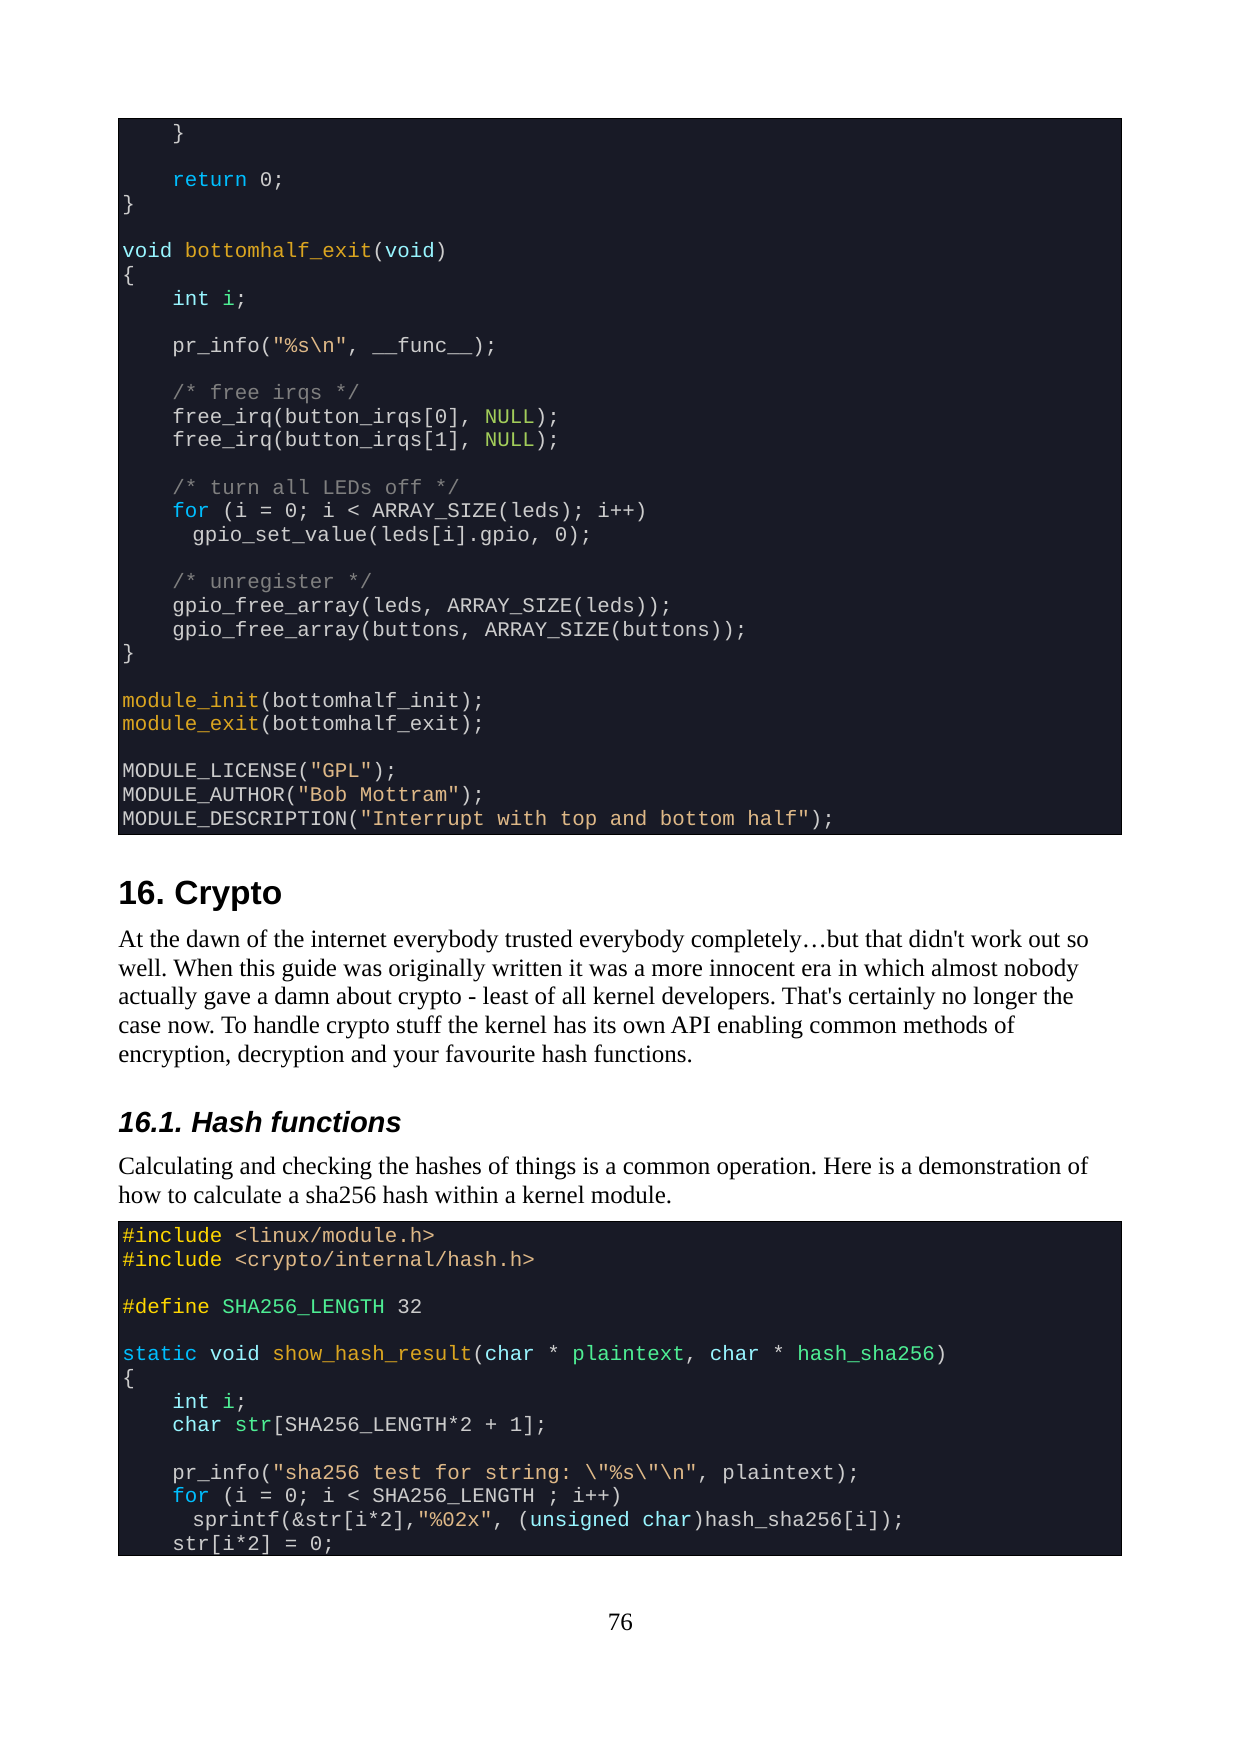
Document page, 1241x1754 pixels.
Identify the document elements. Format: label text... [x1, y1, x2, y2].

text module_exit(bottomhalf_exit); [119, 709, 1121, 733]
text MODULE_AUTHOR("Bob Mottram"); [119, 780, 1121, 804]
text void bottomhalf_exit(void) [119, 236, 1121, 260]
text free_irq(button_irqs[1], NULL); [119, 426, 1121, 449]
text sprintf(&str[i*2],"%02x", (unsigned char)hash_sha256[i]); [119, 1505, 1121, 1529]
text pr_info("%s\n", __func__); [119, 331, 1121, 354]
text { [119, 260, 1121, 284]
text MODULE_LICENSE("GPL"); [119, 757, 1121, 780]
text { [119, 1363, 1121, 1387]
text /* turn all LEDs off */ [119, 473, 1121, 496]
text for (i = 0; i < SHA256_LENGTH ; i++) [119, 1481, 1121, 1505]
text gpio_set_value(leds[i].gpio, 0); [119, 520, 1121, 544]
text str[i*2] = 0; [119, 1529, 1121, 1555]
text static void show_hash_result(char * plaintext, char * hash_sha256) [119, 1339, 1121, 1363]
text free_irq(button_irqs[0], NULL); [119, 402, 1121, 426]
text At the dawn of the internet everybody trusted everybody completely…but that didn't work out so well. When this guide was originally written it was a more innocent era in which almost nobody actually gave a damn about crypto - least of all kernel developers. That's certainly no longer the case now. To handle crypto stuff the kernel has its own API enabling common methods of encryption, decryption and your favourite hash functions. [118, 924, 1122, 1068]
text } [119, 189, 1121, 213]
text #include <crypto/internal/hash.h> [119, 1245, 1121, 1268]
text } [119, 638, 1121, 662]
text char str[SHA256_LENGTH*2 + 1]; [119, 1410, 1121, 1434]
text MODULE_DESCRIPTION("Interrupt with top and bottom half"); [119, 804, 1121, 834]
text } [119, 119, 1121, 142]
text pr_info("sha256 test for string: \"%s\"\n", plaintext); [119, 1458, 1121, 1481]
text module_init(bottomhalf_init); [119, 686, 1121, 709]
subtitle Hash functions [118, 1105, 1122, 1139]
text gpio_free_array(leds, ARRAY_SIZE(leds)); [119, 591, 1121, 615]
text /* free irqs */ [119, 378, 1121, 402]
text return 0; [119, 165, 1121, 189]
text /* unregister */ [119, 567, 1121, 591]
text int i; [119, 284, 1121, 307]
text #define SHA256_LENGTH 32 [119, 1292, 1121, 1316]
text #include <linux/module.h> [119, 1222, 1121, 1245]
subtitle Crypto [118, 873, 1122, 911]
text gpio_free_array(buttons, ARRAY_SIZE(buttons)); [119, 615, 1121, 638]
text for (i = 0; i < ARRAY_SIZE(leds); i++) [119, 496, 1121, 520]
text Calculating and checking the hashes of things is a common operation. Here is a demonstration of how to calculate a sha256 hash within a kernel module. [118, 1151, 1122, 1209]
text int i; [119, 1387, 1121, 1410]
